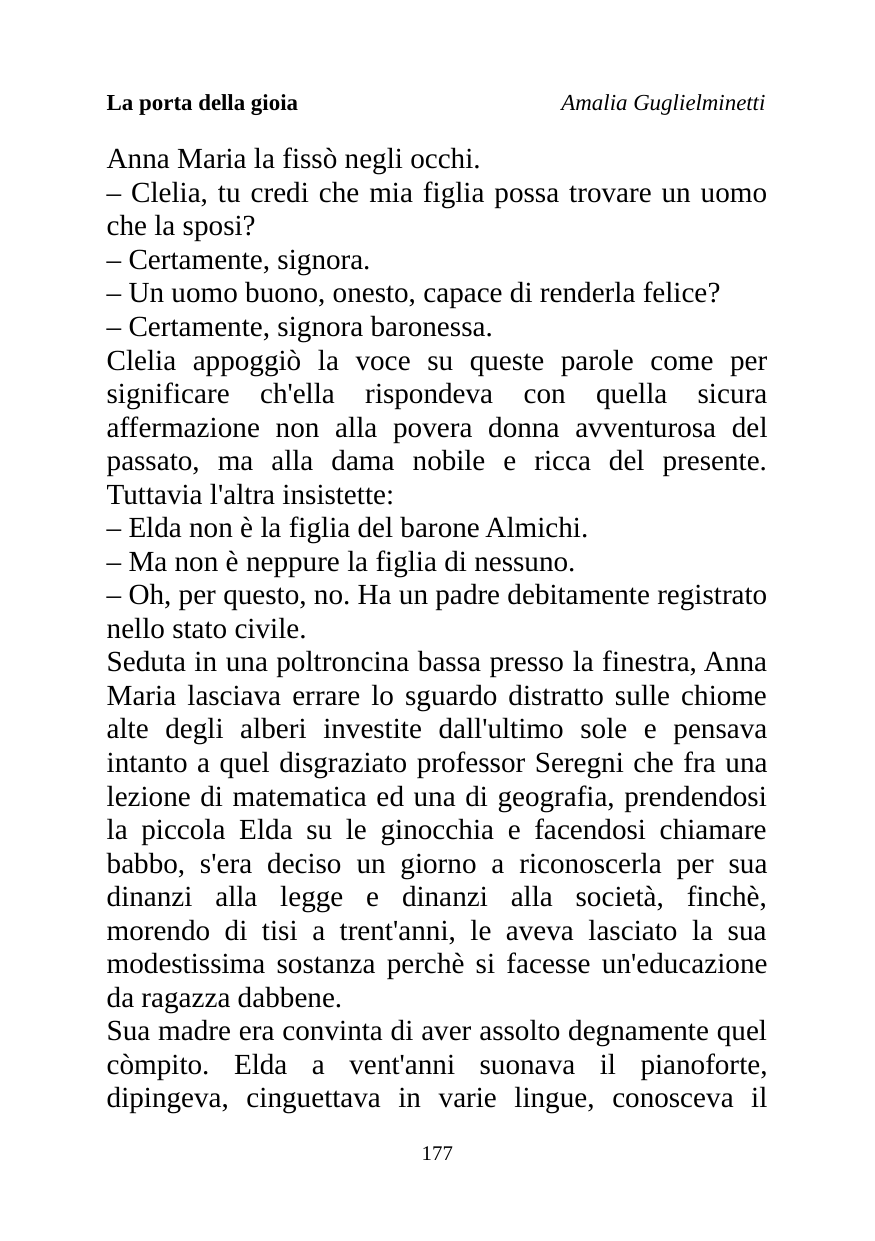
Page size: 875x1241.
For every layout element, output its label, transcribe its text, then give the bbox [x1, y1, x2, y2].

text Anna Maria la fissò negli occhi. [106, 141, 768, 175]
text – Elda non è la figlia del barone Almichi. [106, 510, 768, 544]
text Seduta in una poltroncina bassa presso la finestra, Anna Maria lasciava errare lo sguardo distratto sulle chiome alte degli alberi investite dall'ultimo sole e pensava intanto a quel disgraziato professor Seregni che fra una lezione di matematica ed una di geografia, prendendosi la piccola Elda su le ginocchia e facendosi chiamare babbo, s'era deciso un giorno a riconoscerla per sua dinanzi alla legge e dinanzi alla società, finchè, morendo di tisi a trent'anni, le aveva lasciato la sua modestissima sostanza perchè si facesse un'educazione da ragazza dabbene. [106, 644, 768, 1013]
text – Un uomo buono, onesto, capace di renderla felice? [106, 276, 768, 309]
text Clelia appoggiò la voce su queste parole come per significare ch'ella rispondeva con quella sicura affermazione non alla povera donna avventurosa del passato, ma alla dama nobile e ricca del presente. Tuttavia l'altra insistette: [106, 343, 768, 510]
text – Certamente, signora. [106, 242, 768, 276]
text – Ma non è neppure la figlia di nessuno. [106, 544, 768, 577]
text – Certamente, signora baronessa. [106, 309, 768, 343]
text Sua madre era convinta di aver assolto degnamente quel còmpito. Elda a vent'anni suonava il pianoforte, dipingeva, cinguettava in varie lingue, conosceva il [106, 1013, 768, 1114]
text – Oh, per questo, no. Ha un padre debitamente registrato nello stato civile. [106, 577, 768, 644]
text – Clelia, tu credi che mia figlia possa trovare un uomo che la sposi? [106, 175, 768, 242]
